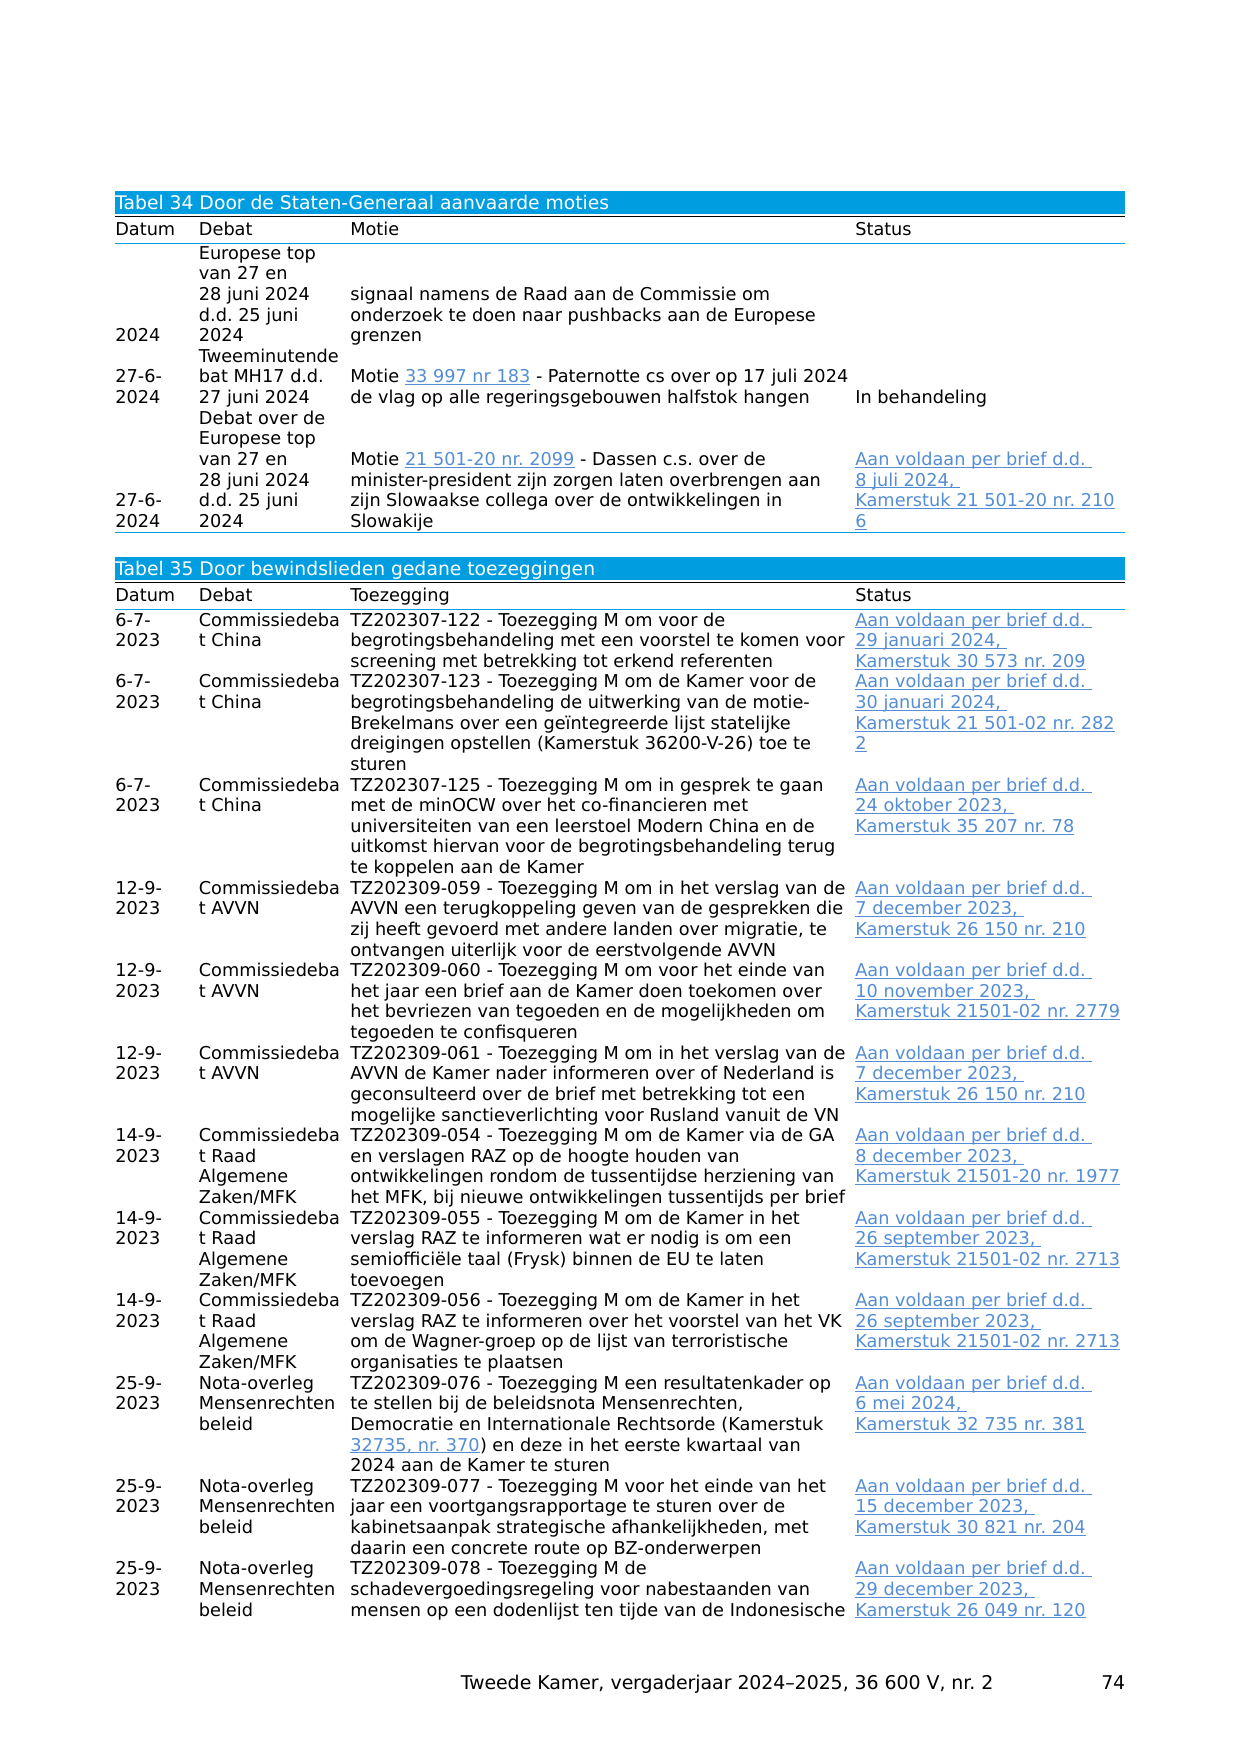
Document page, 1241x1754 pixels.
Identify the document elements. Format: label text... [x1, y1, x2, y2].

table_cell TZ202309-055 - Toezegging M om de Kamer in het verslag RAZ te informeren wat er nodig is om een semiofficiële taal (Frysk) binnen de EU te laten toevoegen [347, 1208, 852, 1290]
table_cell TZ202309-061 - Toezegging M om in het verslag van de AVVN de Kamer nader informeren over of Nederland is geconsulteerd over de brief met betrekking tot een mogelijke sanctieverlichting voor Rusland vanuit de VN [347, 1043, 852, 1125]
table_cell Toezegging [347, 583, 852, 609]
table_cell 6-7-2023 [115, 671, 196, 774]
table_cell Europese top van 27 en 28 juni 2024 d.d. 25 juni 2024 [196, 244, 347, 346]
table_cell Commissiedebat AVVN [196, 878, 347, 960]
table_cell Datum [115, 217, 196, 243]
table_cell Aan voldaan per brief d.d. 10 november 2023, Kamerstuk 21501-02 nr. 2779 [852, 960, 1125, 1043]
table_cell 25-9-2023 [115, 1476, 196, 1558]
table_cell Debat over de Europese top van 27 en 28 juni 2024 d.d. 25 juni 2024 [196, 408, 347, 531]
table_cell 12-9-2023 [115, 878, 196, 960]
table_cell TZ202309-060 - Toezegging M om voor het einde van het jaar een brief aan de Kamer doen toekomen over het bevriezen van tegoeden en de mogelijkheden om tegoeden te confisqueren [347, 960, 852, 1043]
table_cell Nota-overleg Mensenrechtenbeleid [196, 1558, 347, 1620]
table_cell Aan voldaan per brief d.d. 7 december 2023, Kamerstuk 26 150 nr. 210 [852, 878, 1125, 960]
table_cell Aan voldaan per brief d.d. 26 september 2023, Kamerstuk 21501-02 nr. 2713 [852, 1290, 1125, 1373]
table_cell Commissiedebat China [196, 610, 347, 671]
table_cell Commissiedebat China [196, 671, 347, 774]
table_cell 12-9-2023 [115, 960, 196, 1043]
table_cell Datum [115, 583, 196, 609]
table_cell Commissiedebat Raad Algemene Zaken/MFK [196, 1125, 347, 1208]
table_cell Motie 21 501-20 nr. 2099 - Dassen c.s. over de minister-president zijn zorgen laten overbrengen aan zijn Slowaakse collega over de ontwikkelingen in Slowakije [347, 408, 852, 531]
table_cell TZ202309-054 - Toezegging M om de Kamer via de GA en verslagen RAZ op de hoogte houden van ontwikkelingen rondom de tussentijdse herziening van het MFK, bij nieuwe ontwikkelingen tussentijds per brief [347, 1125, 852, 1208]
table_cell Aan voldaan per brief d.d. 15 december 2023, Kamerstuk 30 821 nr. 204 [852, 1476, 1125, 1558]
table_cell Motie [347, 217, 852, 243]
table_cell Aan voldaan per brief d.d. 29 december 2023, Kamerstuk 26 049 nr. 120 [852, 1558, 1125, 1620]
table_cell Commissiedebat AVVN [196, 1043, 347, 1125]
table_cell signaal namens de Raad aan de Commissie om onderzoek te doen naar pushbacks aan de Europese grenzen [347, 244, 852, 346]
table_cell Debat [196, 583, 347, 609]
table_cell Aan voldaan per brief d.d. 6 mei 2024, Kamerstuk 32 735 nr. 381 [852, 1373, 1125, 1476]
table_cell 6-7-2023 [115, 775, 196, 878]
table_cell Status [852, 583, 1125, 609]
table_cell 25-9-2023 [115, 1373, 196, 1476]
table_cell Aan voldaan per brief d.d. 8 juli 2024, Kamerstuk 21 501-20 nr. 2106 [852, 408, 1125, 531]
table_cell TZ202309-077 - Toezegging M voor het einde van het jaar een voortgangsrapportage te sturen over de kabinetsaanpak strategische afhankelijkheden, met daarin een concrete route op BZ-onderwerpen [347, 1476, 852, 1558]
table_cell Aan voldaan per brief d.d. 26 september 2023, Kamerstuk 21501-02 nr. 2713 [852, 1208, 1125, 1290]
table_cell 12-9-2023 [115, 1043, 196, 1125]
table_cell Debat [196, 217, 347, 243]
table_cell 6-7-2023 [115, 610, 196, 671]
table_cell Nota-overleg Mensenrechtenbeleid [196, 1373, 347, 1476]
table_cell 27-6-2024 [115, 408, 196, 531]
table_cell Commissiedebat Raad Algemene Zaken/MFK [196, 1208, 347, 1290]
table_cell Aan voldaan per brief d.d. 8 december 2023, Kamerstuk 21501-20 nr. 1977 [852, 1125, 1125, 1208]
table_cell Motie 33 997 nr 183 - Paternotte cs over op 17 juli 2024 de vlag op alle regeringsgebouwen halfstok hangen [347, 346, 852, 408]
table_cell TZ202307-123 - Toezegging M om de Kamer voor de begrotingsbehandeling de uitwerking van de motie-Brekelmans over een geïntegreerde lijst statelijke dreigingen opstellen (Kamerstuk 36200-V-26) toe te sturen [347, 671, 852, 774]
table_cell TZ202307-122 - Toezegging M om voor de begrotingsbehandeling met een voorstel te komen voor screening met betrekking tot erkend referenten [347, 610, 852, 671]
table_cell 14-9-2023 [115, 1290, 196, 1373]
table_cell [852, 244, 1125, 346]
table_cell Status [852, 217, 1125, 243]
table_cell Commissiedebat China [196, 775, 347, 878]
table_cell Commissiedebat AVVN [196, 960, 347, 1043]
table_cell 14-9-2023 [115, 1125, 196, 1208]
table_cell 14-9-2023 [115, 1208, 196, 1290]
table_cell Aan voldaan per brief d.d. 7 december 2023, Kamerstuk 26 150 nr. 210 [852, 1043, 1125, 1125]
table_cell TZ202309-078 - Toezegging M de schadevergoedingsregeling voor nabestaanden van mensen op een dodenlijst ten tijde van de Indonesische [347, 1558, 852, 1620]
table_cell Aan voldaan per brief d.d. 30 januari 2024, Kamerstuk 21 501-02 nr. 2822 [852, 671, 1125, 774]
table_cell TZ202309-076 - Toezegging M een resultatenkader op te stellen bij de beleidsnota Mensenrechten, Democratie en Internationale Rechtsorde (Kamerstuk 32735, nr. 370) en deze in het eerste kwartaal van 2024 aan de Kamer te sturen [347, 1373, 852, 1476]
table_cell 25-9-2023 [115, 1558, 196, 1620]
table_cell TZ202309-056 - Toezegging M om de Kamer in het verslag RAZ te informeren over het voorstel van het VK om de Wagner-groep op de lijst van terroristische organisaties te plaatsen [347, 1290, 852, 1373]
table_cell Nota-overleg Mensenrechtenbeleid [196, 1476, 347, 1558]
table_cell 2024 [115, 244, 196, 346]
table_cell TZ202307-125 - Toezegging M om in gesprek te gaan met de minOCW over het co-financieren met universiteiten van een leerstoel Modern China en de uitkomst hiervan voor de begrotingsbehandeling terug te koppelen aan de Kamer [347, 775, 852, 878]
table_cell Commissiedebat Raad Algemene Zaken/MFK [196, 1290, 347, 1373]
table_cell Aan voldaan per brief d.d. 24 oktober 2023, Kamerstuk 35 207 nr. 78 [852, 775, 1125, 878]
table_cell Aan voldaan per brief d.d. 29 januari 2024, Kamerstuk 30 573 nr. 209 [852, 610, 1125, 671]
table_cell TZ202309-059 - Toezegging M om in het verslag van de AVVN een terugkoppeling geven van de gesprekken die zij heeft gevoerd met andere landen over migratie, te ontvangen uiterlijk voor de eerstvolgende AVVN [347, 878, 852, 960]
table_cell Tweeminutendebat MH17 d.d. 27 juni 2024 [196, 346, 347, 408]
table_cell 27-6-2024 [115, 346, 196, 408]
table_cell In behandeling [852, 346, 1125, 408]
